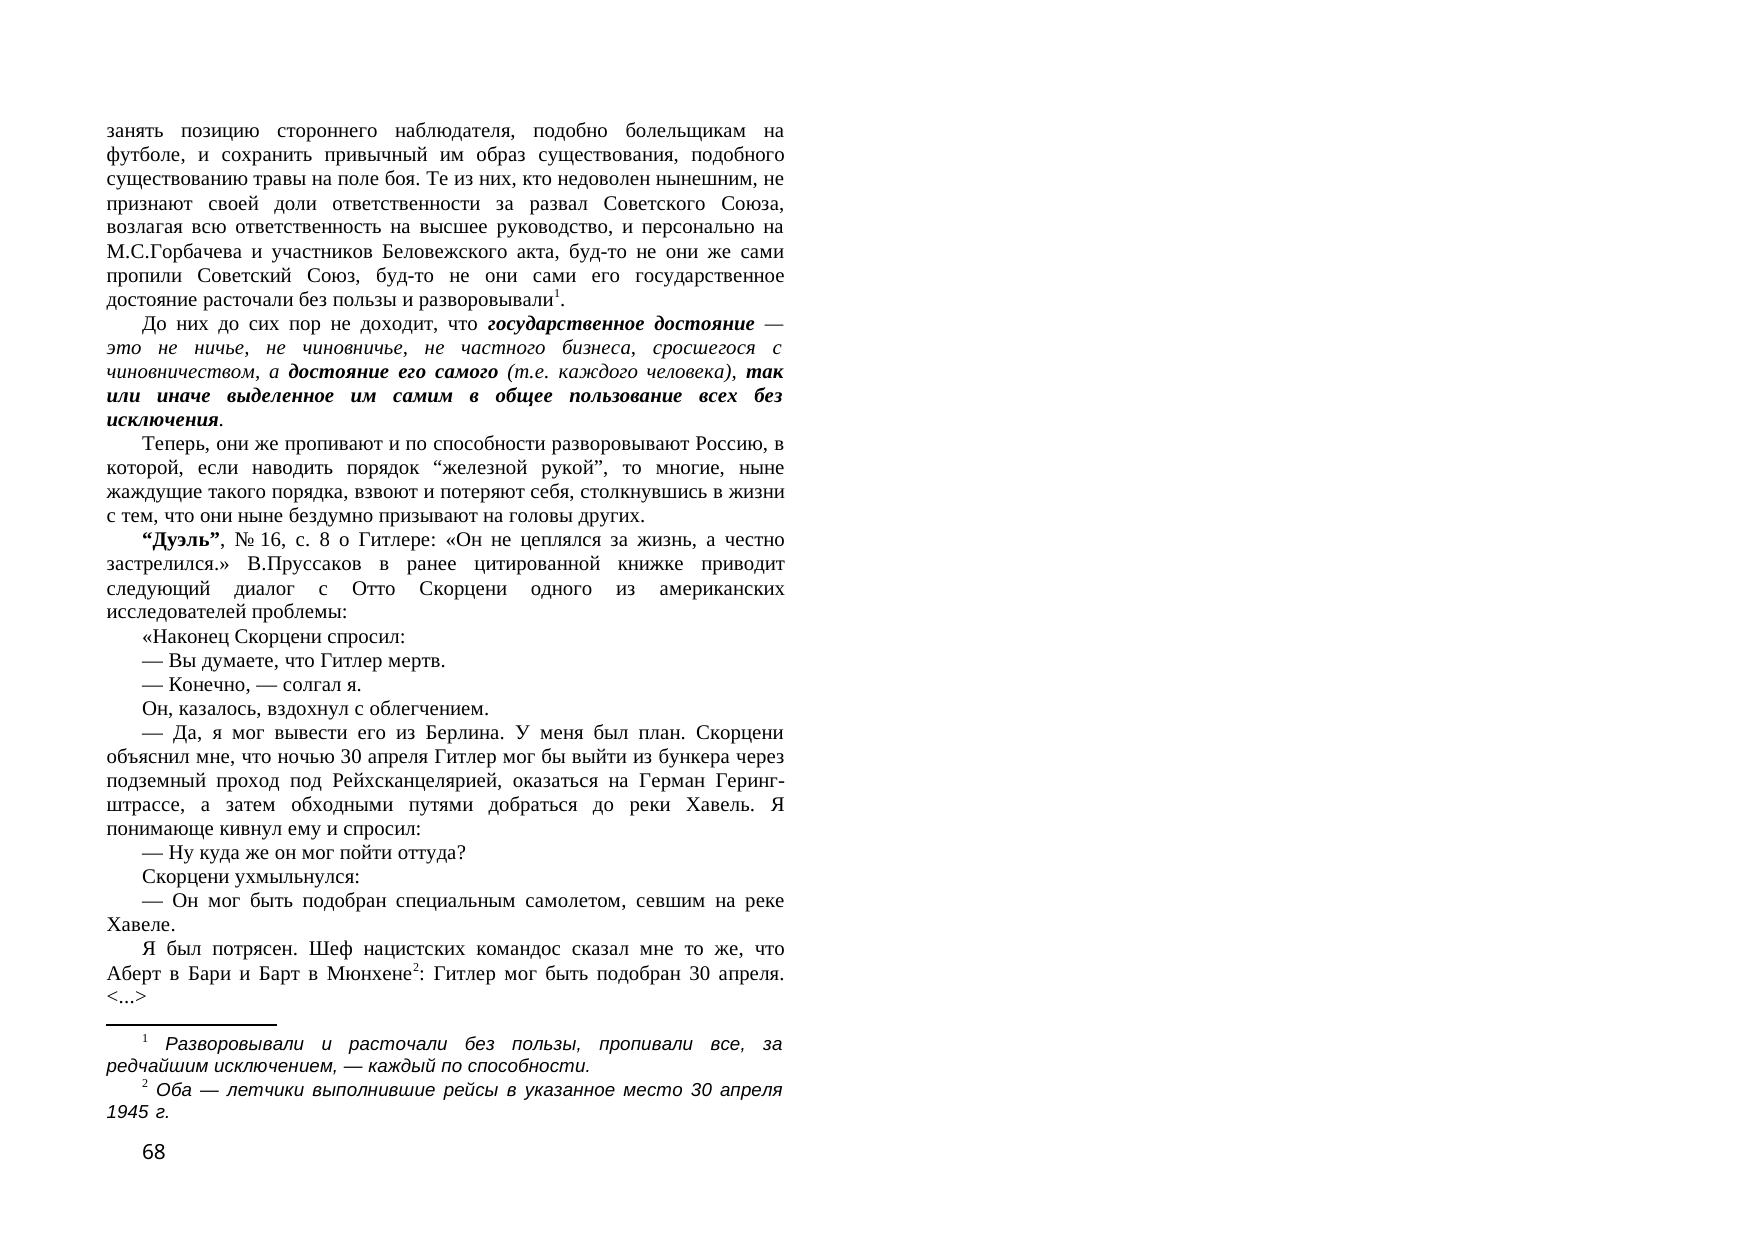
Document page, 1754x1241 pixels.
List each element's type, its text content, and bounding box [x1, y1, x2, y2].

text «Наконец Скорцени спросил: [106, 623, 785, 647]
text Оба — летчики выполнившие рейсы в указанное место 30 апреля 1945 г. [106, 1076, 785, 1122]
text — Ну куда же он мог пойти оттуда? [106, 840, 785, 864]
text Теперь, они же пропивают и по способности разворовывают Россию, в которой, если наводить порядок “железной рукой”, то многие, ныне жаждущие такого порядка, взвоют и потеряют себя, столкнувшись в жизни с тем, что они ныне бездумно призывают на головы других. [106, 431, 785, 527]
text “Дуэль”, № 16, с. 8 о Гитлере: «Он не цеплялся за жизнь, а честно застрелился.» В.Пруссаков в ранее цитированной книжке приводит следующий диалог с Отто Скорцени одного из американских исследователей проблемы: [106, 527, 785, 623]
text — Вы думаете, что Гитлер мертв. [106, 647, 785, 672]
text Разворовывали и расточали без пользы, пропивали все, за редчайшим исключением, — каждый по способности. [106, 1031, 785, 1076]
text Скорцени ухмыльнулся: [106, 864, 785, 888]
text занять позицию стороннего наблюдателя, подобно болельщикам на футболе, и сохранить привычный им образ существования, подобного существованию травы на поле боя. Те из них, кто недоволен нынешним, не признают своей доли ответственности за развал Советского Союза, возлагая всю ответственность на высшее руководство, и персонально на М.С.Горбачева и участников Беловежского акта, буд-то не они же сами пропили Советский Союз, буд-то не они сами его государственное достояние расточали без пользы и разворовывали. [106, 118, 785, 311]
text — Конечно, — солгал я. [106, 672, 785, 696]
text До них до сих пор не доходит, что государственное достояние — это не ничье, не чиновничье, не частного бизнеса, сросшегося с чиновничеством, а достояние его самого (т.е. каждого человека), так или иначе выделенное им самим в общее пользование всех без исключения. [106, 311, 785, 431]
text Он, казалось, вздохнул с облегчением. [106, 696, 785, 720]
text — Да, я мог вывести его из Берлина. У меня был план. Скорцени объяснил мне, что ночью 30 апреля Гитлер мог бы выйти из бункера через подземный проход под Рейхсканцелярией, оказаться на Герман Геринг-штрассе, а затем обходными путями добраться до реки Хавель. Я понимающе кивнул ему и спросил: [106, 720, 785, 840]
text Я был потрясен. Шеф нацистских командос сказал мне то же, что Аберт в Бари и Барт в Мюнхене: Гитлер мог быть подобран 30 апреля. <...> [106, 936, 785, 1008]
text — Он мог быть подобран специальным самолетом, севшим на реке Хавеле. [106, 888, 785, 936]
